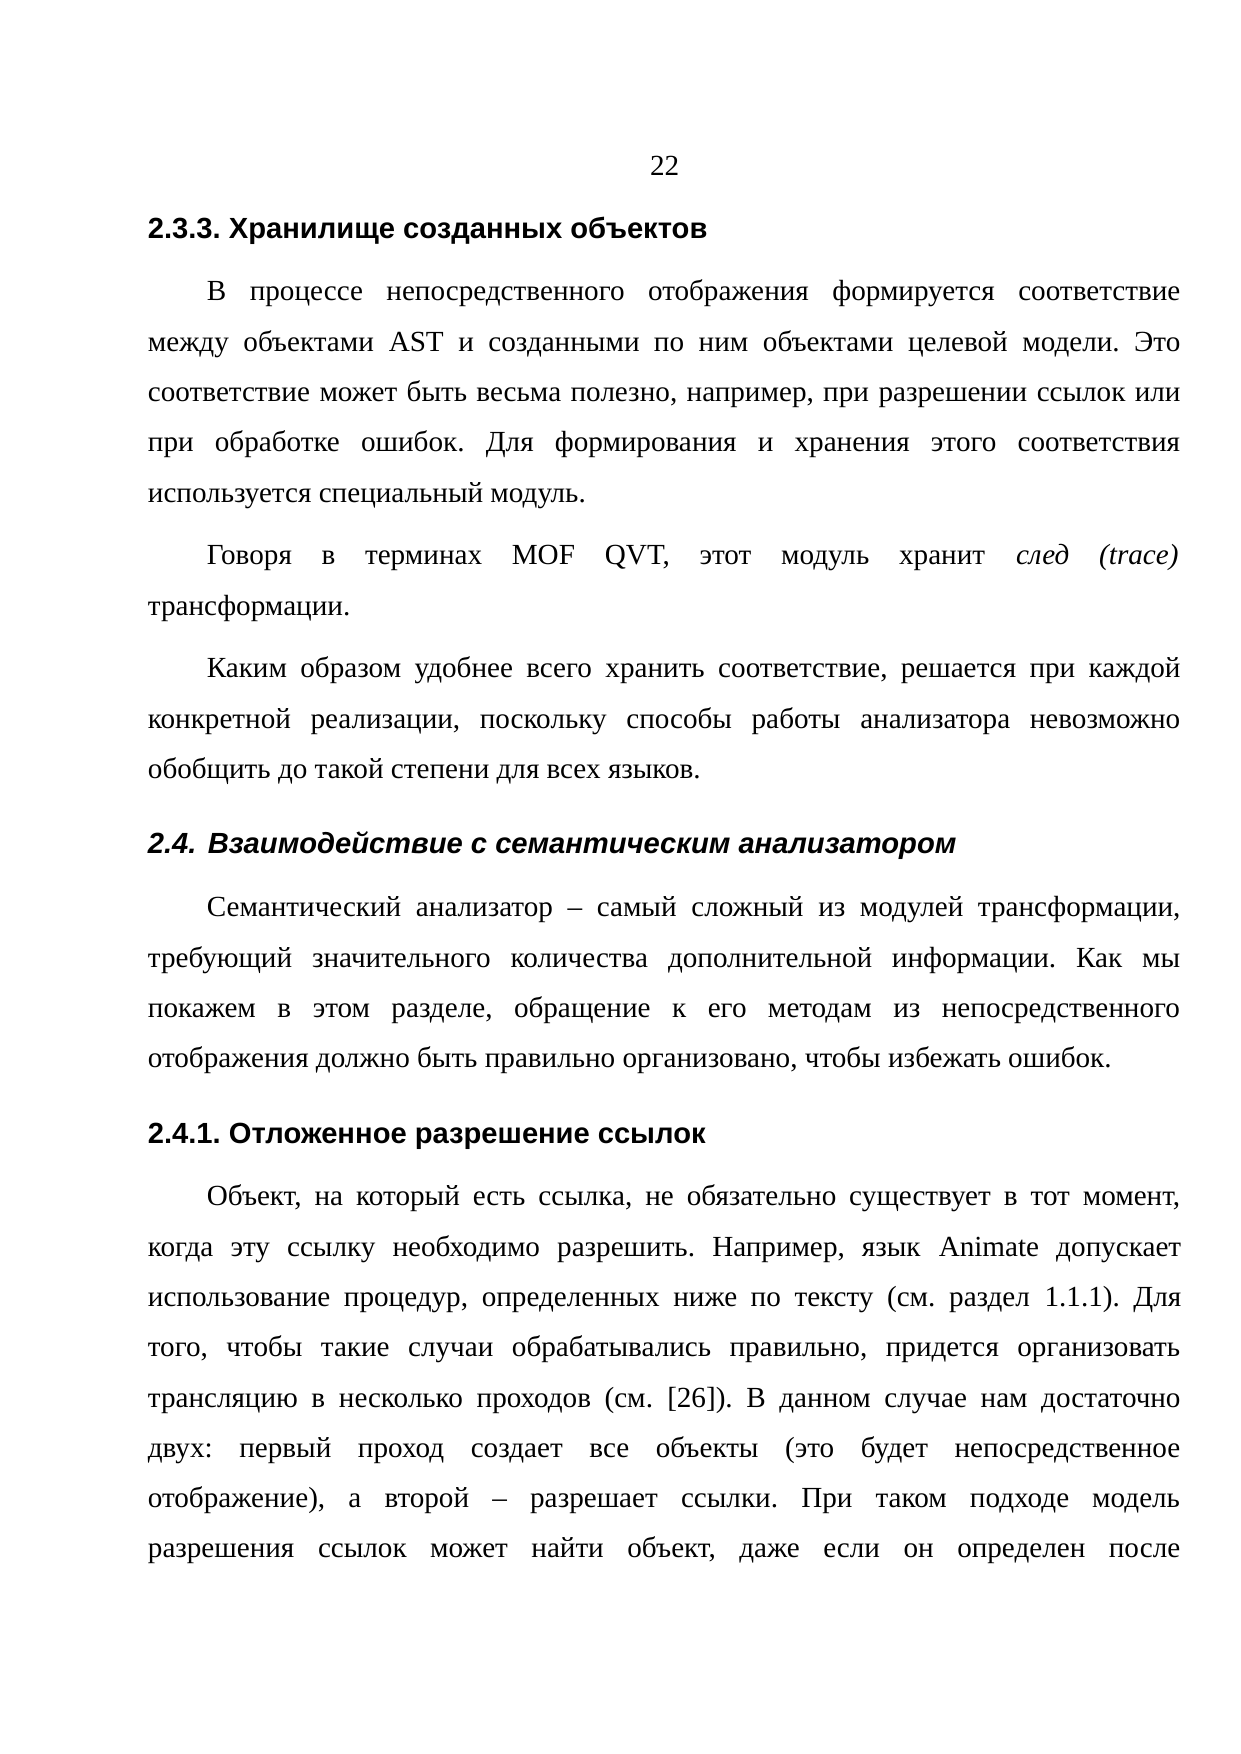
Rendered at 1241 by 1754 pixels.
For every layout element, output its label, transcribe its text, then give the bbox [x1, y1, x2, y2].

text Объект, на который есть ссылка, не обязательно существует в тот момент, когда эту ссылку необходимо разрешить. Например, язык Animate допускает использование процедур, определенных ниже по тексту (см. раздел 1.1.1). Для того, чтобы такие случаи обрабатывались правильно, придется организовать трансляцию в несколько проходов (см. [26]). В данном случае нам достаточно двух: первый проход создает все объекты (это будет непосредственное отображение), а второй – разрешает ссылки. При таком подходе модель разрешения ссылок может найти объект, даже если он определен после [148, 1178, 1181, 1564]
subtitle Отложенное разрешение ссылок [148, 1116, 1181, 1149]
subtitle Хранилище созданных объектов [148, 211, 1181, 244]
text Каким образом удобнее всего хранить соответствие, решается при каждой конкретной реализации, поскольку способы работы анализатора невозможно обобщить до такой степени для всех языков. [148, 651, 1181, 785]
text Говоря в терминах MOF QVT, этот модуль хранит след (trace) трансформации. [148, 537, 1181, 621]
text В процессе непосредственного отображения формируется соответствие между объектами AST и созданными по ним объектами целевой модели. Это соответствие может быть весьма полезно, например, при разрешении ссылок или при обработке ошибок. Для формирования и хранения этого соответствия используется специальный модуль. [148, 273, 1181, 508]
text Семантический анализатор – самый сложный из модулей трансформации, требующий значительного количества дополнительной информации. Как мы покажем в этом разделе, обращение к его методам из непосредственного отображения должно быть правильно организовано, чтобы избежать ошибок. [148, 889, 1181, 1074]
subtitle Взаимодействие с семантическим анализатором [148, 827, 1181, 860]
